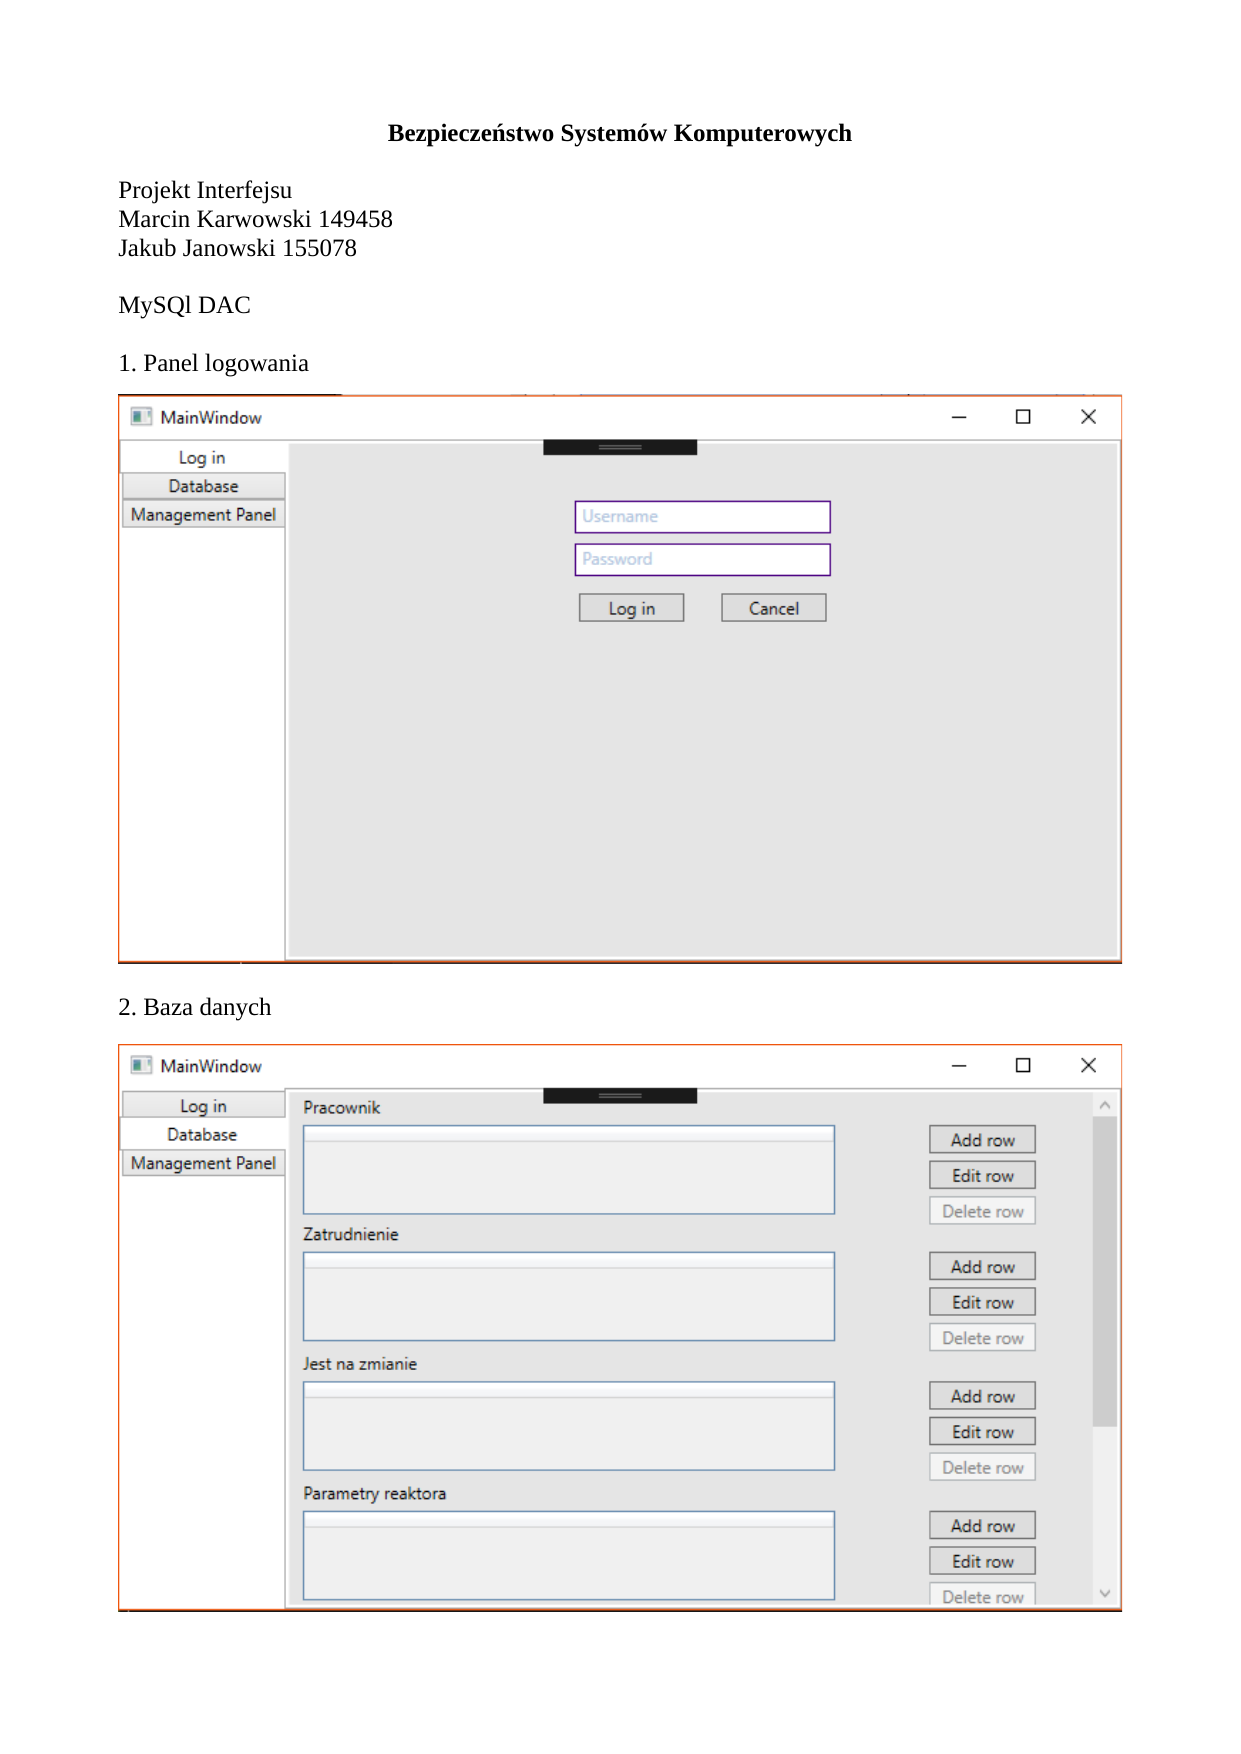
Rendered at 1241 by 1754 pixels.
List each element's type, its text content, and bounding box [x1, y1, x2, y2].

picture [118, 1044, 1123, 1612]
text Jakub Janowski 155078 [118, 233, 1122, 262]
text 2. Baza danych [118, 992, 1122, 1021]
text Marcin Karwowski 149458 [118, 204, 1122, 233]
text MySQl DAC [118, 291, 1122, 319]
text Projekt Interfejsu [118, 176, 1122, 204]
text Bezpieczeństwo Systemów Komputerowych [118, 118, 1122, 147]
text 1. Panel logowania [118, 348, 1122, 377]
picture [118, 394, 1123, 964]
